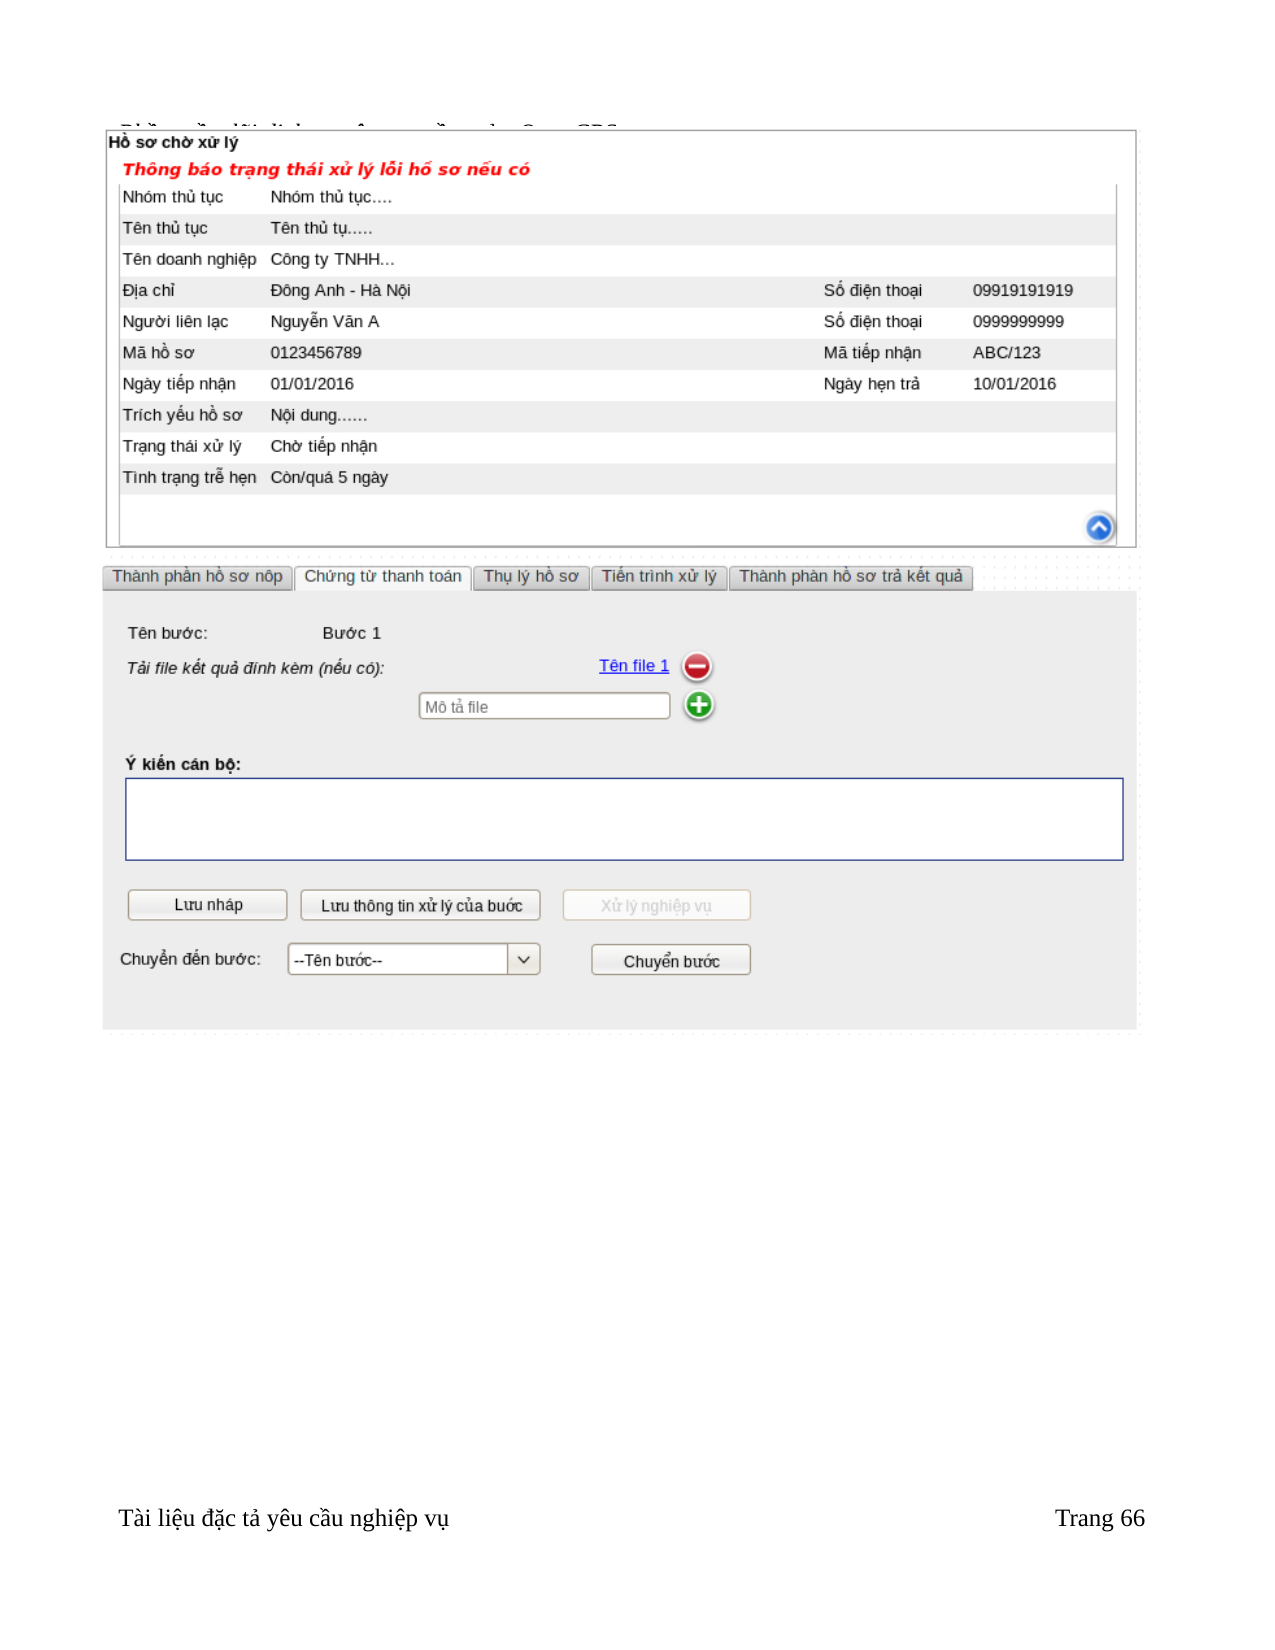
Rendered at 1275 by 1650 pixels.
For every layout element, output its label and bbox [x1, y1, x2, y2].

picture [102, 126, 1142, 1035]
